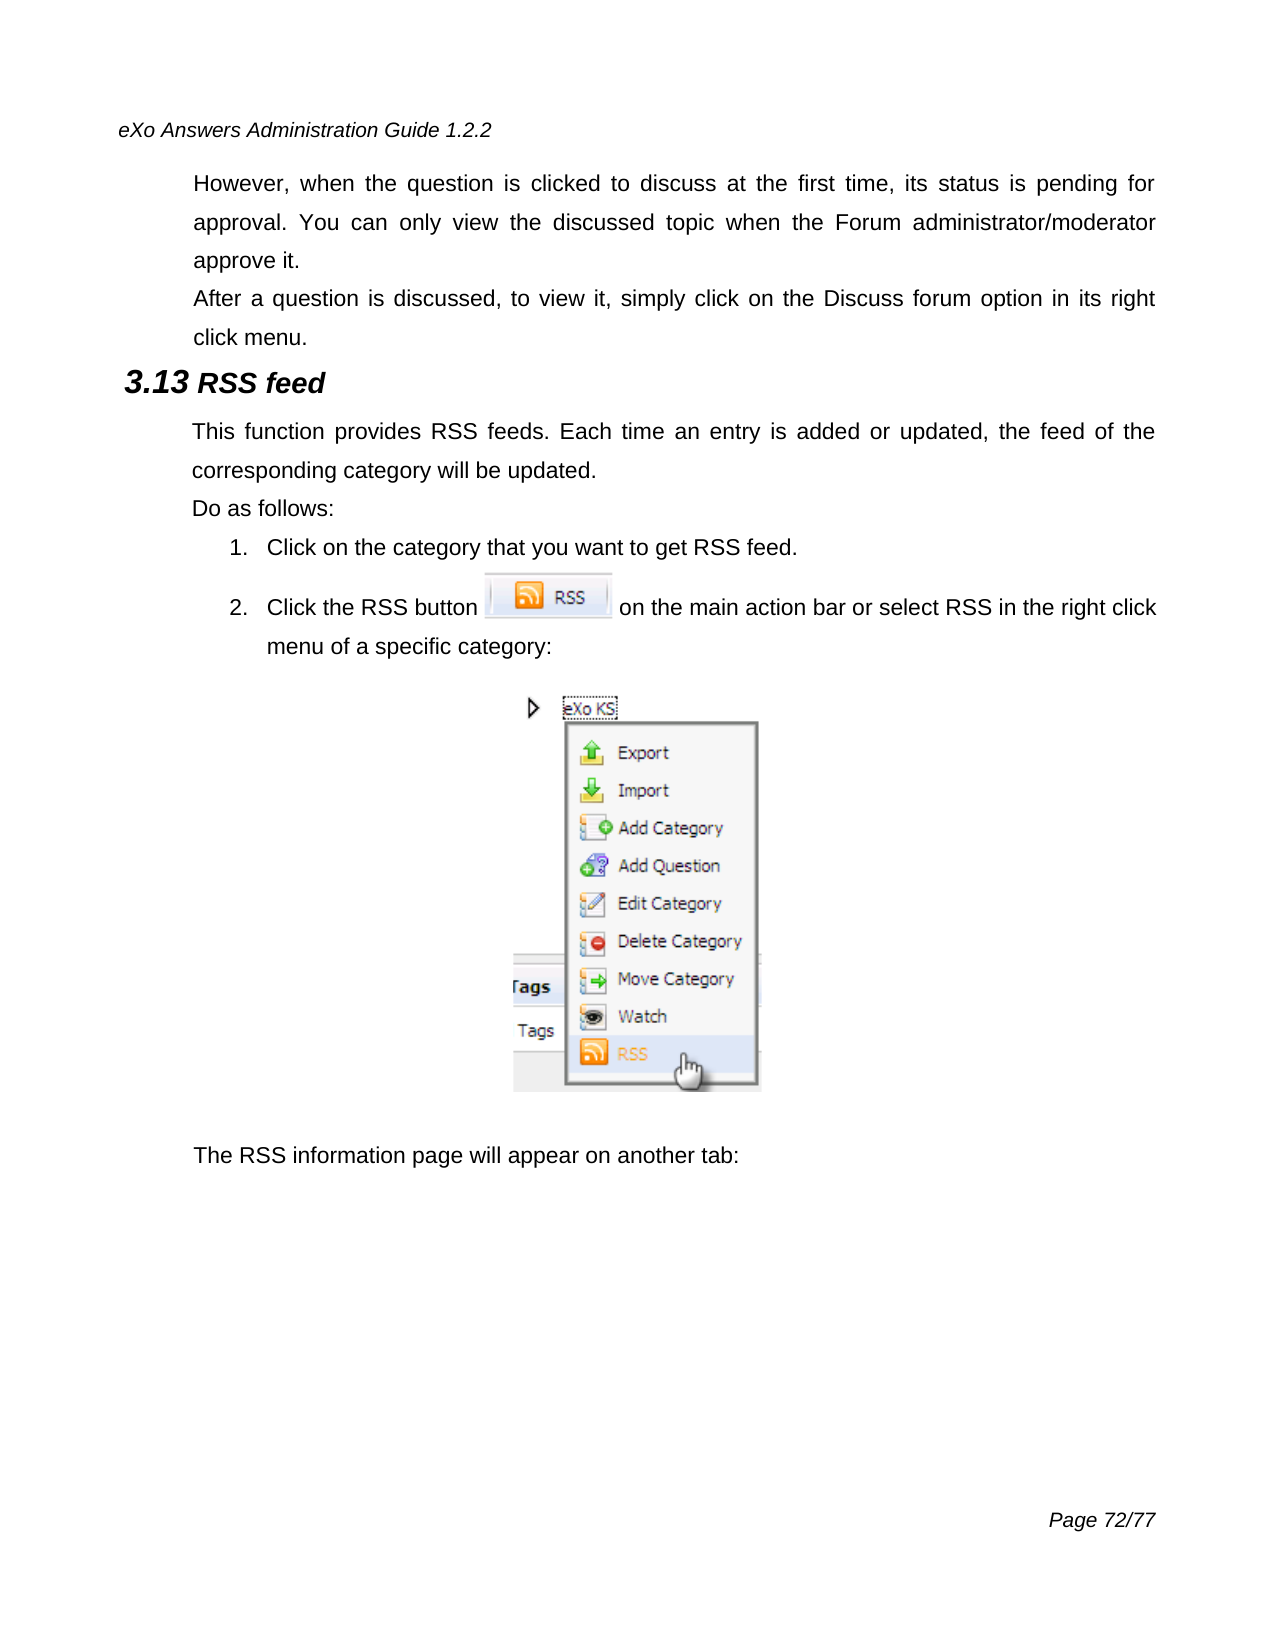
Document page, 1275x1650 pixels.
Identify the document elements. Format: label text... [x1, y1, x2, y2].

text Do as follows: [192, 496, 1157, 521]
list The RSS information page will appear on another tab: [156, 1142, 1157, 1168]
picture [484, 572, 613, 622]
list Click on the category that you want to get RSS feed. [229, 534, 1157, 560]
picture [513, 688, 762, 1092]
list Click the RSS button on the main action bar or select RSS in the right click menu of a specific category: [229, 573, 1157, 659]
text After a question is discussed, to view it, simply click on the Discuss forum option in its right click menu. [193, 286, 1157, 350]
text This function provides RSS feeds. Each time an entry is added or updated, the feed of the corresponding category will be updated. [192, 419, 1157, 483]
subtitle RSS feed [124, 363, 1157, 400]
text However, when the question is clicked to discuss at the first time, its status is pending for approval. You can only view the discussed topic when the Forum administrator/moderator approve it. [193, 171, 1157, 273]
